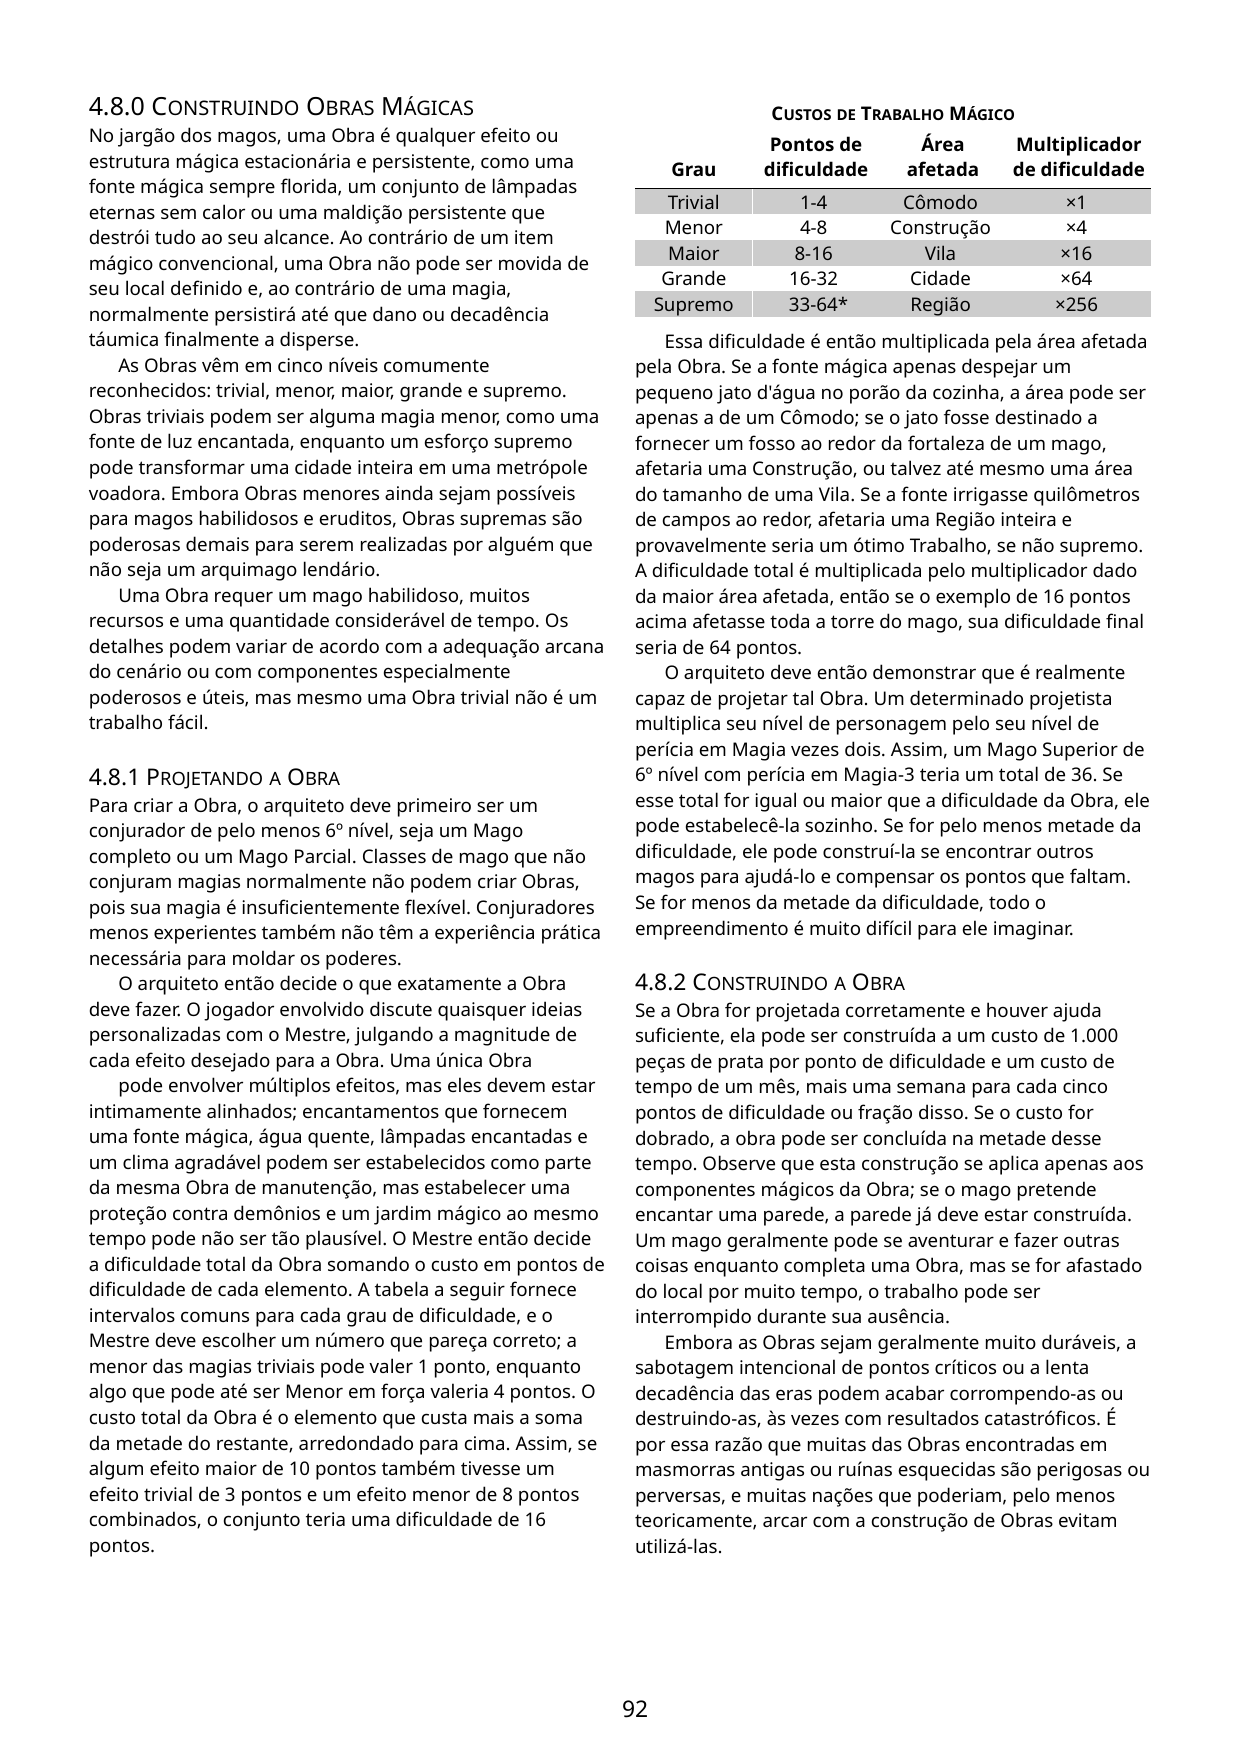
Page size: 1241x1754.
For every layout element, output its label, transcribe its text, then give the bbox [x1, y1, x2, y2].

table_cell Multiplicador de dificuldade [1006, 125, 1151, 188]
table_cell Cômodo [879, 189, 1006, 214]
table_cell ×1 [1006, 189, 1151, 214]
table_cell Cidade [879, 266, 1006, 291]
table_cell Maior [635, 240, 752, 266]
text Para criar a Obra, o arquiteto deve primeiro ser um conjurador de pelo menos 6º nível, seja um Mago completo ou um Mago Parcial. Classes de mago que não conjuram magias normalmente não podem criar Obras, pois sua magia é insuficientemente flexível. Conjuradores menos experientes também não têm a experiência prática necessária para moldar os poderes. [88, 792, 605, 971]
table_cell ×16 [1006, 240, 1151, 266]
table_cell ×4 [1006, 215, 1151, 240]
table_cell Grau [635, 125, 752, 188]
table_cell Supremo [635, 291, 752, 317]
table_cell Trivial [635, 189, 752, 214]
subtitle 4.8.0 Construindo Obras Mágicas [88, 88, 605, 123]
text Uma Obra requer um mago habilidoso, muitos recursos e uma quantidade considerável de tempo. Os detalhes podem variar de acordo com a adequação arcana do cenário ou com componentes especialmente poderosos e úteis, mas mesmo uma Obra trivial não é um trabalho fácil. [88, 582, 605, 735]
table_header Custos de Trabalho Mágico [635, 100, 1151, 125]
table_cell 16-32 [753, 266, 879, 291]
text Embora as Obras sejam geralmente muito duráveis, a sabotagem intencional de pontos críticos ou a lenta decadência das eras podem acabar corrompendo-as ou destruindo-as, às vezes com resultados catastróficos. É por essa razão que muitas das Obras encontradas em masmorras antigas ou ruínas esquecidas são perigosas ou perversas, e muitas nações que poderiam, pelo menos teoricamente, arcar com a construção de Obras evitam utilizá-las. [635, 1329, 1152, 1559]
table_cell ×256 [1006, 291, 1151, 317]
text Se a Obra for projetada corretamente e houver ajuda suficiente, ela pode ser construída a um custo de 1.000 peças de prata por ponto de dificuldade e um custo de tempo de um mês, mais uma semana para cada cinco pontos de dificuldade ou fração disso. Se o custo for dobrado, a obra pode ser concluída na metade desse tempo. Observe que esta construção se aplica apenas aos componentes mágicos da Obra; se o mago pretende encantar uma parede, a parede já deve estar construída. Um mago geralmente pode se aventurar e fazer outras coisas enquanto completa uma Obra, mas se for afastado do local por muito tempo, o trabalho pode ser interrompido durante sua ausência. [635, 997, 1152, 1329]
table_cell Área afetada [879, 125, 1006, 188]
table_cell 1-4 [753, 189, 879, 214]
table_cell ×64 [1006, 266, 1151, 291]
subtitle 4.8.2 Construindo a Obra [635, 966, 1152, 997]
table_cell Pontos de dificuldade [753, 125, 879, 188]
text Essa dificuldade é então multiplicada pela área afetada pela Obra. Se a fonte mágica apenas despejar um pequeno jato d'água no porão da cozinha, a área pode ser apenas a de um Cômodo; se o jato fosse destinado a fornecer um fosso ao redor da fortaleza de um mago, afetaria uma Construção, ou talvez até mesmo uma área do tamanho de uma Vila. Se a fonte irrigasse quilômetros de campos ao redor, afetaria uma Região inteira e provavelmente seria um ótimo Trabalho, se não supremo. A dificuldade total é multiplicada pelo multiplicador dado da maior área afetada, então se o exemplo de 16 pontos acima afetasse toda a torre do mago, sua dificuldade final seria de 64 pontos. [635, 328, 1152, 660]
text As Obras vêm em cinco níveis comumente reconhecidos: trivial, menor, maior, grande e supremo. Obras triviais podem ser alguma magia menor, como uma fonte de luz encantada, enquanto um esforço supremo pode transformar uma cidade inteira em uma metrópole voadora. Embora Obras menores ainda sejam possíveis para magos habilidosos e eruditos, Obras supremas são poderosas demais para serem realizadas por alguém que não seja um arquimago lendário. [88, 352, 605, 582]
text O arquiteto deve então demonstrar que é realmente capaz de projetar tal Obra. Um determinado projetista multiplica seu nível de personagem pelo seu nível de perícia em Magia vezes dois. Assim, um Mago Superior de 6º nível com perícia em Magia‑3 teria um total de 36. Se esse total for igual ou maior que a dificuldade da Obra, ele pode estabelecê-la sozinho. Se for pelo menos metade da dificuldade, ele pode construí-la se encontrar outros magos para ajudá-lo e compensar os pontos que faltam. Se for menos da metade da dificuldade, todo o empreendimento é muito difícil para ele imaginar. [635, 660, 1152, 940]
text No jargão dos magos, uma Obra é qualquer efeito ou estrutura mágica estacionária e persistente, como uma fonte mágica sempre florida, um conjunto de lâmpadas eternas sem calor ou uma maldição persistente que destrói tudo ao seu alcance. Ao contrário de um item mágico convencional, uma Obra não pode ser movida de seu local definido e, ao contrário de uma magia, normalmente persistirá até que dano ou decadência táumica finalmente a disperse. [88, 123, 605, 352]
table_cell Grande [635, 266, 752, 291]
table_cell 4-8 [753, 215, 879, 240]
table_cell Região [879, 291, 1006, 317]
text pode envolver múltiplos efeitos, mas eles devem estar intimamente alinhados; encantamentos que fornecem uma fonte mágica, água quente, lâmpadas encantadas e um clima agradável podem ser estabelecidos como parte da mesma Obra de manutenção, mas estabelecer uma proteção contra demônios e um jardim mágico ao mesmo tempo pode não ser tão plausível. O Mestre então decide a dificuldade total da Obra somando o custo em pontos de dificuldade de cada elemento. A tabela a seguir fornece intervalos comuns para cada grau de dificuldade, e o Mestre deve escolher um número que pareça correto; a menor das magias triviais pode valer 1 ponto, enquanto algo que pode até ser Menor em força valeria 4 pontos. O custo total da Obra é o elemento que custa mais a soma da metade do restante, arredondado para cima. Assim, se algum efeito maior de 10 pontos também tivesse um efeito trivial de 3 pontos e um efeito menor de 8 pontos combinados, o conjunto teria uma dificuldade de 16 pontos. [88, 1073, 605, 1557]
table_cell 33-64* [753, 291, 879, 317]
subtitle 4.8.1 Projetando a Obra [88, 761, 605, 792]
table_cell 8-16 [753, 240, 879, 266]
text O arquiteto então decide o que exatamente a Obra deve fazer. O jogador envolvido discute quaisquer ideias personalizadas com o Mestre, julgando a magnitude de cada efeito desejado para a Obra. Uma única Obra [88, 971, 605, 1073]
table_cell Construção [879, 215, 1006, 240]
table_cell Vila [879, 240, 1006, 266]
table_cell Menor [635, 215, 752, 240]
